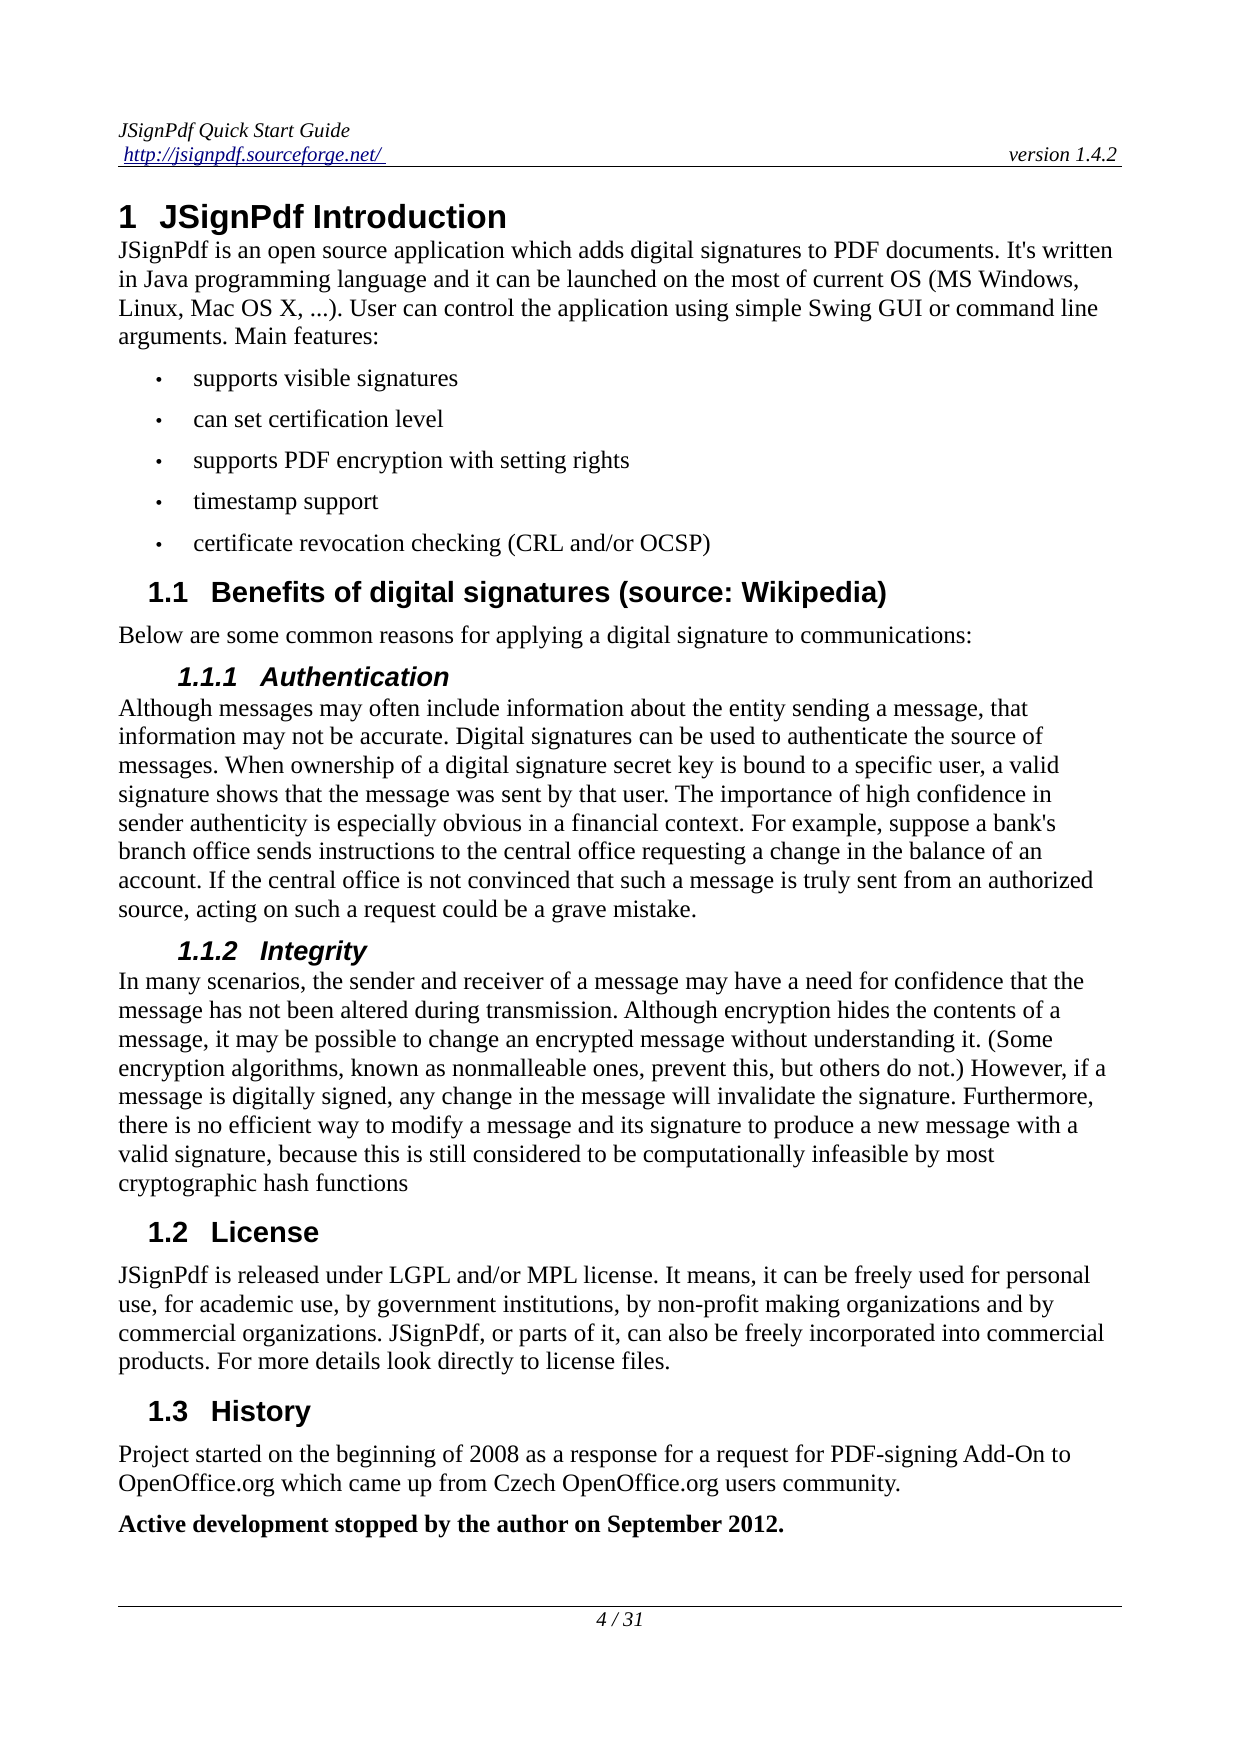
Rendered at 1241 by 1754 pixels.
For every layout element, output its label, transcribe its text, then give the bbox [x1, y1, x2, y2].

text Project started on the beginning of 2008 as a response for a request for PDF-signing Add‑On to OpenOffice.org which came up from Czech OpenOffice.org users community. [118, 1439, 1122, 1496]
list certificate revocation checking (CRL and/or OCSP) [156, 528, 1122, 556]
subtitle History [148, 1394, 1116, 1427]
text Although messages may often include information about the entity sending a message, that information may not be accurate. Digital signatures can be used to authenticate the source of messages. When ownership of a digital signature secret key is bound to a specific user, a valid signature shows that the message was sent by that user. The importance of high confidence in sender authenticity is especially obvious in a financial context. For example, suppose a bank's branch office sends instructions to the central office requesting a change in the balance of an account. If the central office is not convinced that such a message is truly sent from an authorized source, acting on such a request could be a grave mistake. [118, 693, 1122, 923]
text JSignPdf is released under LGPL and/or MPL license. It means, it can be freely used for personal use, for academic use, by government institutions, by non-profit making organizations and by commercial organizations. JSignPdf, or parts of it, can also be freely incorporated into commercial products. For more details look directly to license files. [118, 1260, 1122, 1375]
list supports visible signatures [156, 363, 1122, 391]
subtitle Benefits of digital signatures (source: Wikipedia) [148, 575, 1116, 608]
text In many scenarios, the sender and receiver of a message may have a need for confidence that the message has not been altered during transmission. Although encryption hides the contents of a message, it may be possible to change an encrypted message without understanding it. (Some encryption algorithms, known as nonmalleable ones, prevent this, but others do not.) However, if a message is digitally signed, any change in the message will invalidate the signature. Furthermore, there is no efficient way to modify a message and its signature to produce a new message with a valid signature, because this is still considered to be computationally infeasible by most cryptographic hash functions [118, 966, 1122, 1196]
subtitle Integrity [177, 935, 1122, 966]
text Below are some common reasons for applying a digital signature to communications: [118, 620, 1122, 649]
list supports PDF encryption with setting rights [156, 445, 1122, 474]
subtitle Authentication [177, 661, 1122, 693]
text Active development stopped by the author on September 2012. [118, 1509, 1122, 1538]
subtitle License [148, 1215, 1116, 1248]
text JSignPdf is an open source application which adds digital signatures to PDF documents. It's written in Java programming language and it can be launched on the most of current OS (MS Windows, Linux, Mac OS X, ...). User can control the application using simple Swing GUI or command line arguments. Main features: [118, 235, 1122, 350]
subtitle JSignPdf Introduction [118, 197, 1122, 235]
list timestamp support [156, 486, 1122, 515]
list can set certification level [156, 404, 1122, 433]
